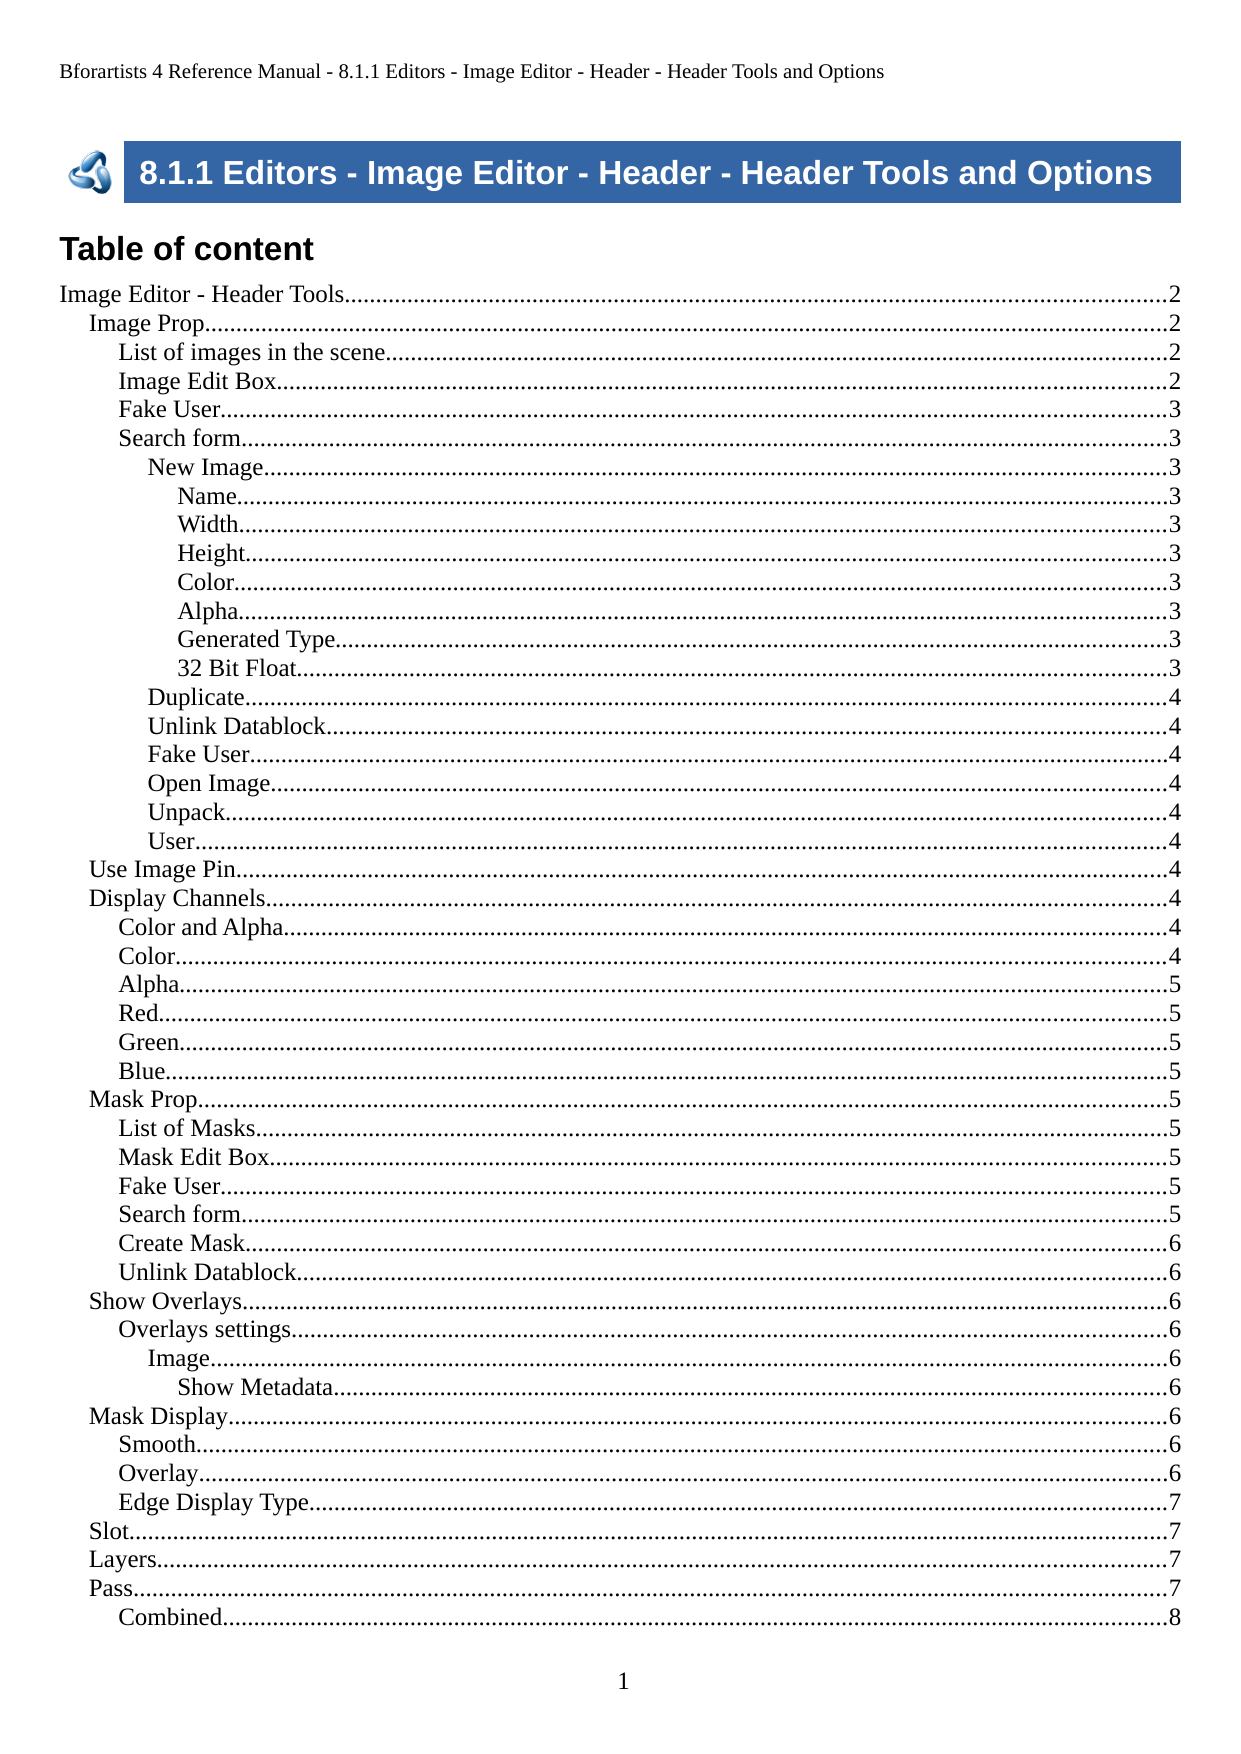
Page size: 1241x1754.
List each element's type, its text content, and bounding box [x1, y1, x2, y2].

text Color and Alpha 4 [118, 912, 1181, 941]
text New Image 3 [147, 452, 1181, 481]
text Blue 5 [118, 1056, 1181, 1084]
text List of Masks 5 [118, 1113, 1181, 1142]
text Color 4 [118, 941, 1181, 969]
text Overlays settings 6 [118, 1314, 1181, 1343]
text Search form 3 [118, 423, 1181, 452]
text Color 3 [177, 567, 1181, 596]
text Pass 7 [88, 1573, 1181, 1602]
text List of images in the scene 2 [118, 337, 1181, 366]
text 32 Bit Float 3 [177, 653, 1181, 682]
text Search form 5 [118, 1199, 1181, 1228]
text Fake User 5 [118, 1171, 1181, 1199]
text Mask Edit Box 5 [118, 1142, 1181, 1171]
text Width 3 [177, 509, 1181, 538]
text Duplicate 4 [147, 682, 1181, 711]
text Slot 7 [88, 1516, 1181, 1544]
subtitle Table of content [59, 228, 1181, 267]
text Mask Display 6 [88, 1401, 1181, 1429]
picture [65, 147, 114, 197]
text Unlink Datablock 4 [147, 711, 1181, 739]
text Combined 8 [118, 1602, 1181, 1631]
text Open Image 4 [147, 768, 1181, 797]
text Name 3 [177, 481, 1181, 509]
text Fake User 4 [147, 739, 1181, 768]
text Unpack 4 [147, 797, 1181, 826]
text Edge Display Type 7 [118, 1487, 1181, 1516]
text Image 6 [147, 1343, 1181, 1372]
text Alpha 3 [177, 596, 1181, 624]
text Mask Prop 5 [88, 1084, 1181, 1113]
text Show Metadata 6 [177, 1372, 1181, 1401]
text Create Mask 6 [118, 1228, 1181, 1257]
text Use Image Pin 4 [88, 854, 1181, 883]
text Height 3 [177, 538, 1181, 567]
text User 4 [147, 826, 1181, 854]
text Image Edit Box 2 [118, 366, 1181, 394]
text Alpha 5 [118, 969, 1181, 998]
text Red 5 [118, 998, 1181, 1027]
text Generated Type 3 [177, 624, 1181, 653]
text Green 5 [118, 1027, 1181, 1056]
text Show Overlays 6 [88, 1286, 1181, 1314]
text Fake User 3 [118, 394, 1181, 423]
text Unlink Datablock 6 [118, 1257, 1181, 1286]
text Display Channels 4 [88, 883, 1181, 912]
table_header [59, 141, 124, 203]
text Layers 7 [88, 1544, 1181, 1573]
text Smooth 6 [118, 1429, 1181, 1458]
text Image Prop 2 [88, 308, 1181, 337]
table_header 8.1.1 Editors - Image Editor - Header - Header Tools and Options [124, 141, 1181, 203]
text Overlay 6 [118, 1458, 1181, 1487]
text Image Editor - Header Tools 2 [59, 279, 1181, 308]
